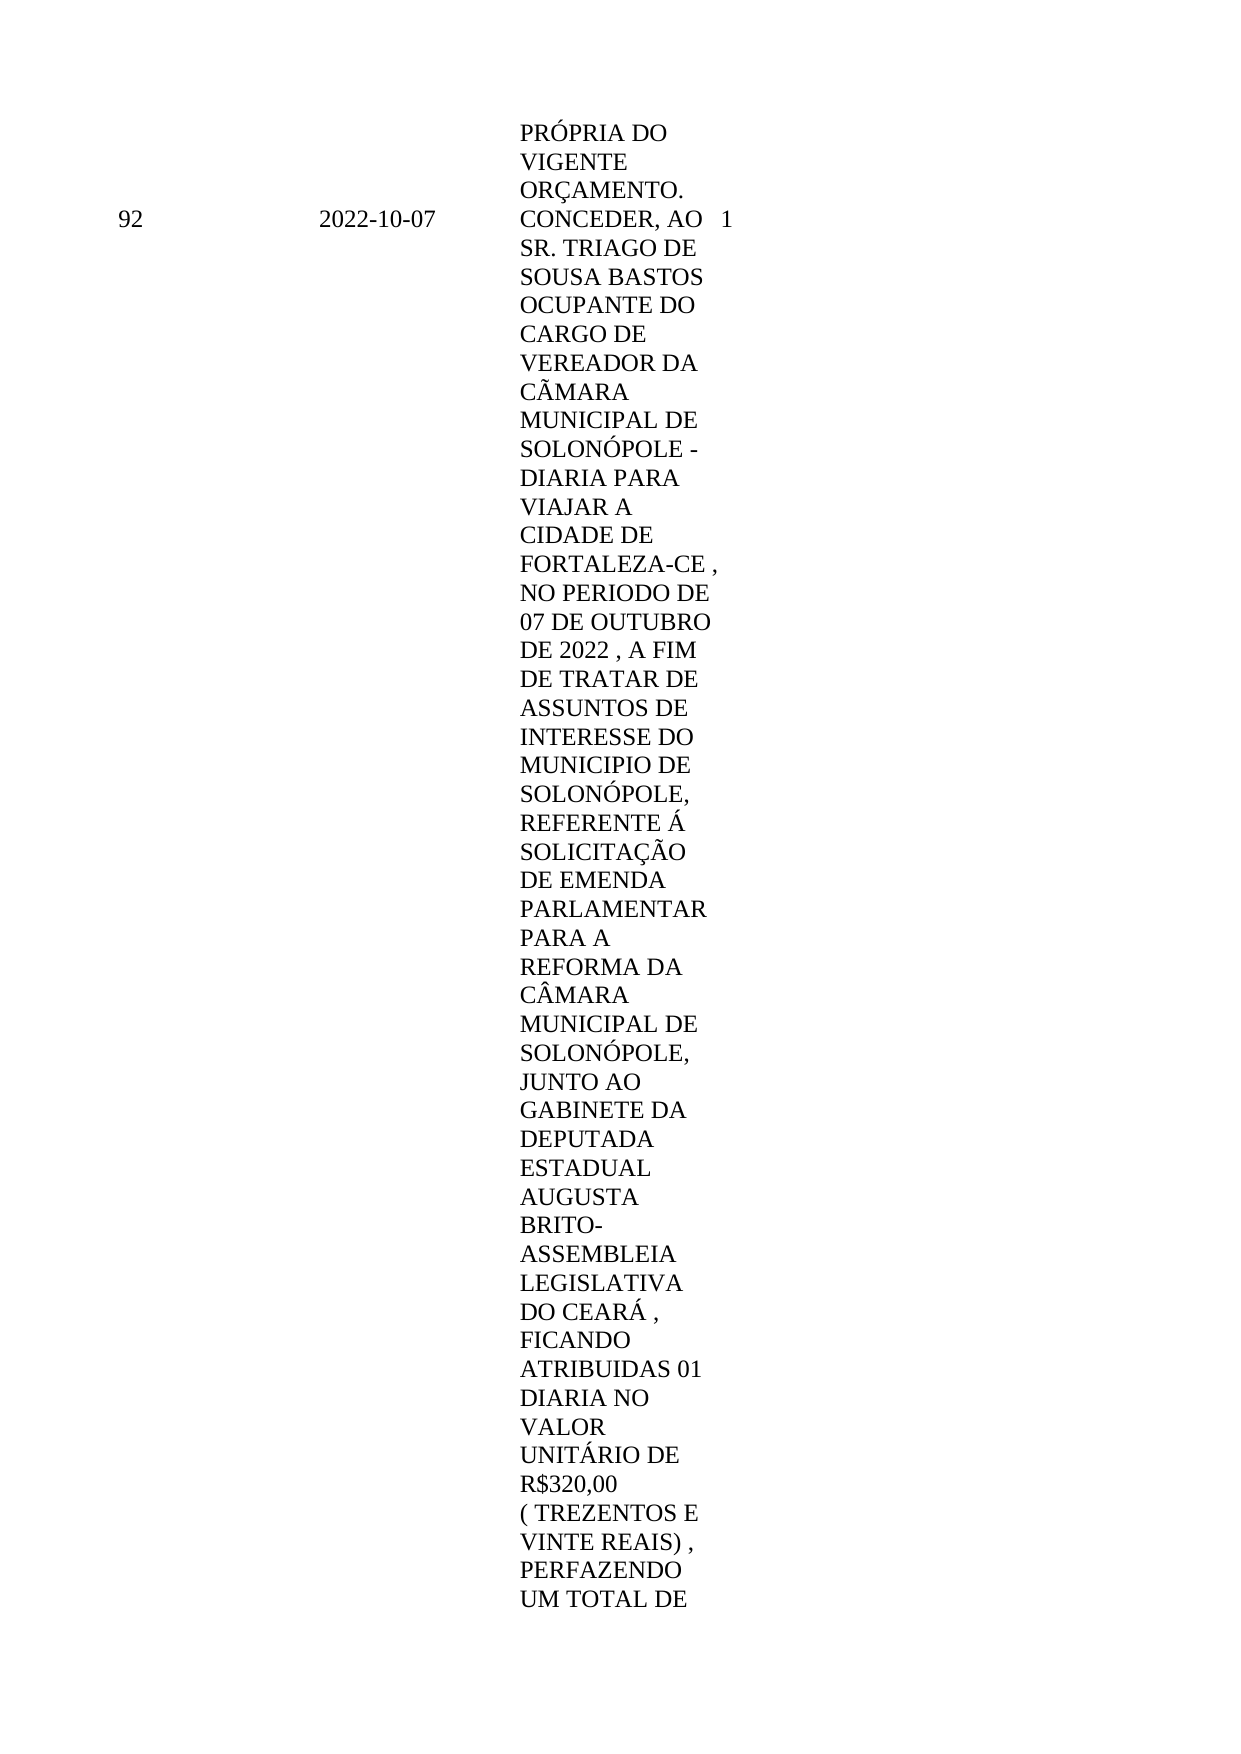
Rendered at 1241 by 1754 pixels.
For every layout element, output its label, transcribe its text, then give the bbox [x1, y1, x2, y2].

table_cell 1 [720, 204, 921, 1613]
table_cell 2022-10-07 [319, 204, 519, 1613]
table_cell [118, 118, 319, 204]
table_cell [720, 118, 921, 204]
table_cell CONCEDER, AO SR. TRIAGO DE SOUSA BASTOS OCUPANTE DO CARGO DE VEREADOR DA CÃMARA MUNICIPAL DE SOLONÓPOLE - DIARIA PARA VIAJAR A CIDADE DE FORTALEZA-CE , NO PERIODO DE 07 DE OUTUBRO DE 2022 , A FIM DE TRATAR DE ASSUNTOS DE INTERESSE DO MUNICIPIO DE SOLONÓPOLE, REFERENTE Á SOLICITAÇÃO DE EMENDA PARLAMENTAR PARA A REFORMA DA CÂMARA MUNICIPAL DE SOLONÓPOLE, JUNTO AO GABINETE DA DEPUTADA ESTADUAL AUGUSTA BRITO- ASSEMBLEIA LEGISLATIVA DO CEARÁ , FICANDO ATRIBUIDAS 01 DIARIA NO VALOR UNITÁRIO DE R$320,00 ( TREZENTOS E VINTE REAIS) , PERFAZENDO UM TOTAL DE [520, 204, 720, 1613]
table_cell [319, 118, 519, 204]
table_cell [921, 118, 1122, 204]
table_cell [921, 204, 1122, 1613]
table_cell 92 [118, 204, 319, 1613]
table_cell PRÓPRIA DO VIGENTE ORÇAMENTO. [520, 118, 720, 204]
